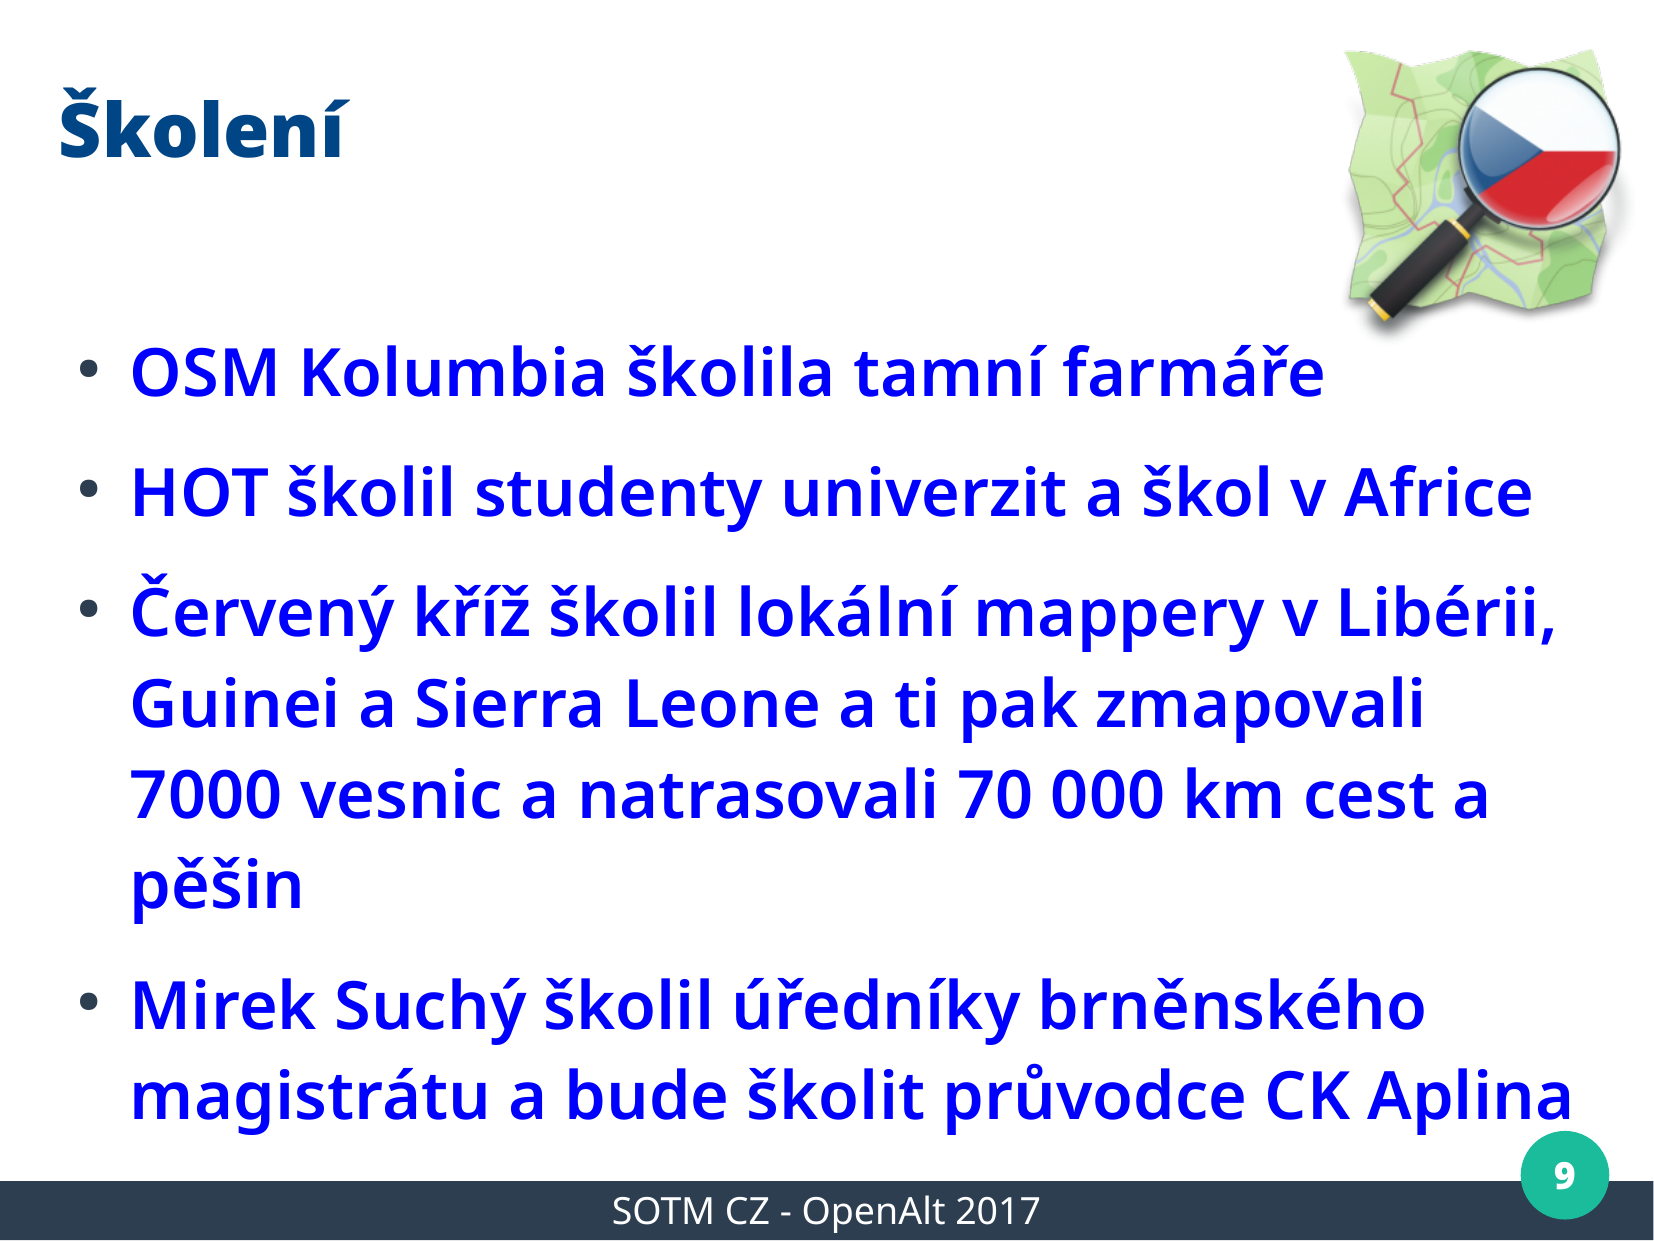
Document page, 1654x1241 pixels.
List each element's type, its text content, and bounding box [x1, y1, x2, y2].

picture [1334, 49, 1635, 350]
title Školení [59, 49, 1347, 207]
list OSM Kolumbia školila tamní farmáře HOT školil studenty univerzit a škol v Africe Červený kříž školil lokální mappery v Libérii, Guinei a Sierra Leone a ti pak zmapovali 7000 vesnic a natrasovali 70 000 km cest a pěšin Mirek Suchý školil úředníky brněnského magistrátu a bude školit průvodce CK Aplina [59, 324, 1595, 1152]
